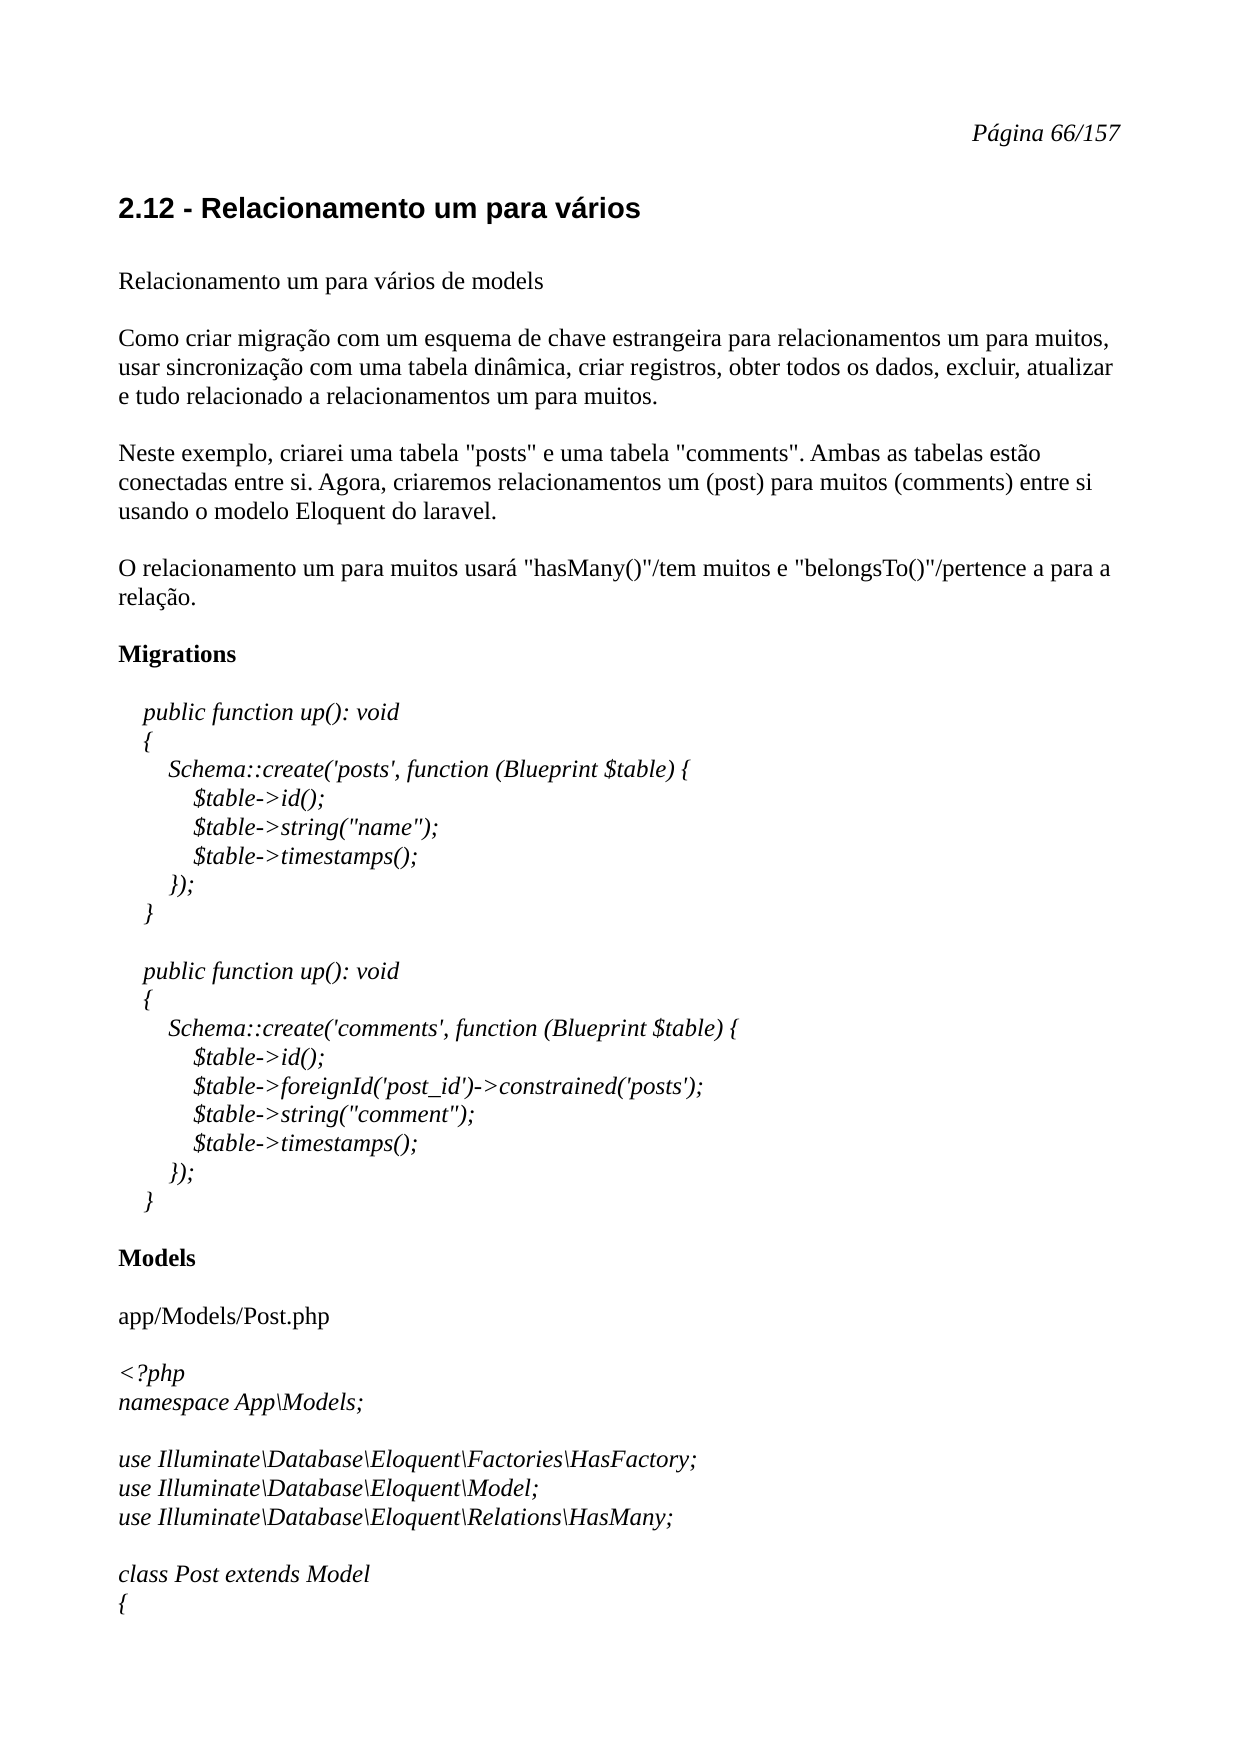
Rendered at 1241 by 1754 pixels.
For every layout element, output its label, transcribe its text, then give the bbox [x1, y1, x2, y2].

text Schema::create('comments', function (Blueprint $table) { [118, 1013, 1122, 1042]
text Schema::create('posts', function (Blueprint $table) { [118, 754, 1122, 783]
text Relacionamento um para vários de models [118, 266, 1122, 294]
text { [118, 984, 1122, 1013]
text } [118, 898, 1122, 927]
subtitle 2.12 - Relacionamento um para vários [118, 191, 1122, 224]
text Models [118, 1243, 1122, 1272]
text namespace App\Models; [118, 1387, 1122, 1416]
text $table->id(); [118, 783, 1122, 812]
text use Illuminate\Database\Eloquent\Relations\HasMany; [118, 1502, 1122, 1531]
text public function up(): void [118, 697, 1122, 726]
text app/Models/Post.php [118, 1301, 1122, 1329]
text Migrations [118, 639, 1122, 668]
text O relacionamento um para muitos usará "hasMany()"/tem muitos e "belongsTo()"/pertence a para a relação. [118, 553, 1122, 611]
text public function up(): void [118, 956, 1122, 984]
text }); [118, 1157, 1122, 1186]
text $table->timestamps(); [118, 841, 1122, 869]
text { [118, 1588, 1122, 1617]
text } [118, 1186, 1122, 1214]
text class Post extends Model [118, 1559, 1122, 1588]
text Neste exemplo, criarei uma tabela "posts" e uma tabela "comments". Ambas as tabelas estão conectadas entre si. Agora, criaremos relacionamentos um (post) para muitos (comments) entre si usando o modelo Eloquent do laravel. [118, 438, 1122, 524]
text $table->string("comment"); [118, 1099, 1122, 1128]
text }); [118, 869, 1122, 898]
text <?php [118, 1358, 1122, 1387]
text $table->id(); [118, 1042, 1122, 1071]
text use Illuminate\Database\Eloquent\Model; [118, 1473, 1122, 1502]
text Como criar migração com um esquema de chave estrangeira para relacionamentos um para muitos, usar sincronização com uma tabela dinâmica, criar registros, obter todos os dados, excluir, atualizar e tudo relacionado a relacionamentos um para muitos. [118, 323, 1122, 409]
text $table->foreignId('post_id')->constrained('posts'); [118, 1071, 1122, 1099]
text { [118, 726, 1122, 754]
text $table->timestamps(); [118, 1128, 1122, 1157]
text $table->string("name"); [118, 812, 1122, 841]
text use Illuminate\Database\Eloquent\Factories\HasFactory; [118, 1444, 1122, 1473]
